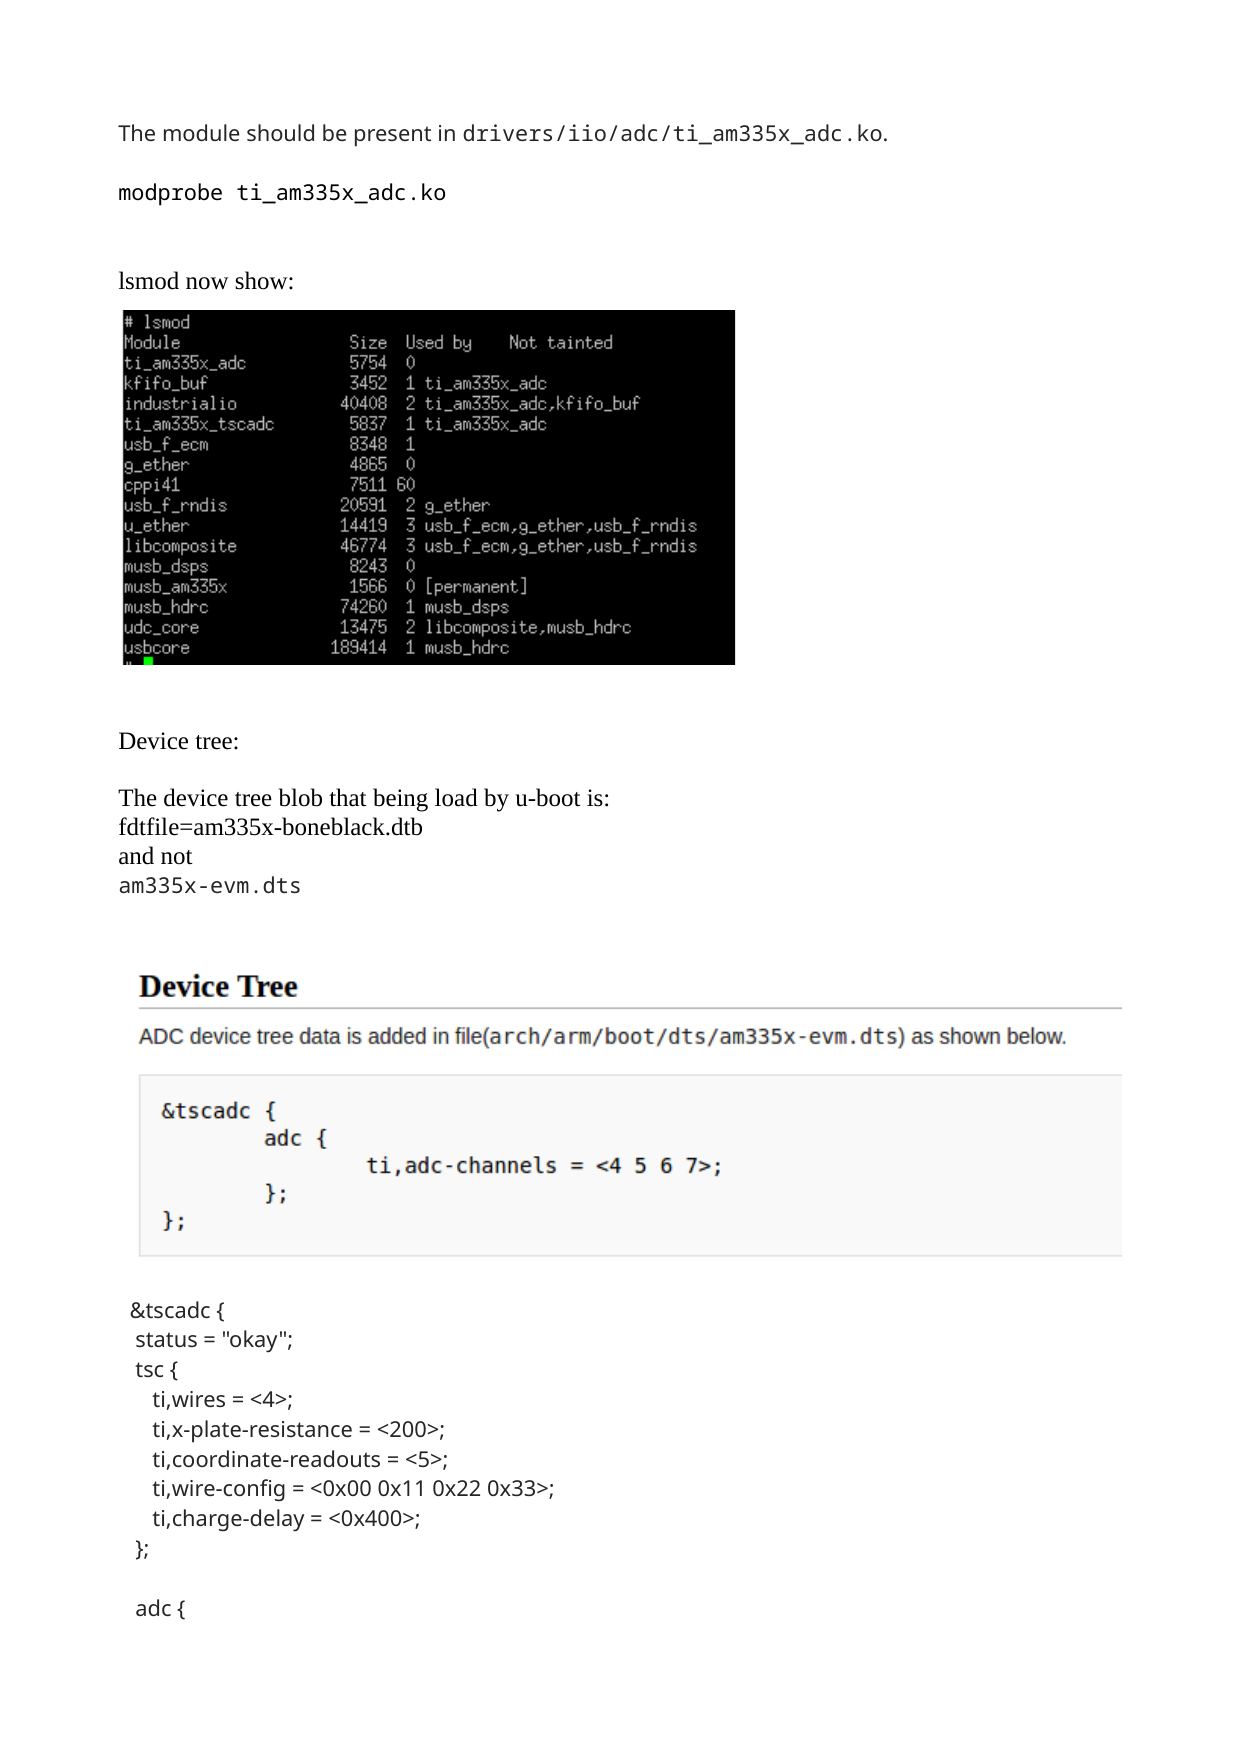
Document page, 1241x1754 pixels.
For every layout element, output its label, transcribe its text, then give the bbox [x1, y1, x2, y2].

picture [118, 957, 1123, 1266]
text ti,x-plate-resistance = <200>; [118, 1414, 1122, 1444]
text lsmod now show: [118, 266, 1122, 295]
text ti,wire-config = <0x00 0x11 0x22 0x33>; [118, 1473, 1122, 1503]
text tsc { [118, 1354, 1122, 1384]
text adc { [118, 1593, 1122, 1622]
text ti,charge-delay = <0x400>; [118, 1503, 1122, 1533]
text modprobe ti_am335x_adc.ko [118, 177, 1122, 206]
text &tscadc { [118, 1295, 1122, 1324]
text ti,coordinate-readouts = <5>; [118, 1444, 1122, 1473]
text status = "okay"; [118, 1324, 1122, 1354]
picture [122, 310, 736, 665]
text ti,wires = <4>; [118, 1384, 1122, 1414]
text fdtfile=am335x-boneblack.dtb [118, 812, 1122, 841]
text The device tree blob that being load by u-boot is: [118, 783, 1122, 812]
text and not [118, 841, 1122, 870]
text am335x-evm.dts [118, 870, 1122, 899]
text Device tree: [118, 726, 1122, 755]
text The module should be present in drivers/iio/adc/ti_am335x_adc.ko. [118, 118, 1122, 148]
text }; [118, 1533, 1122, 1563]
